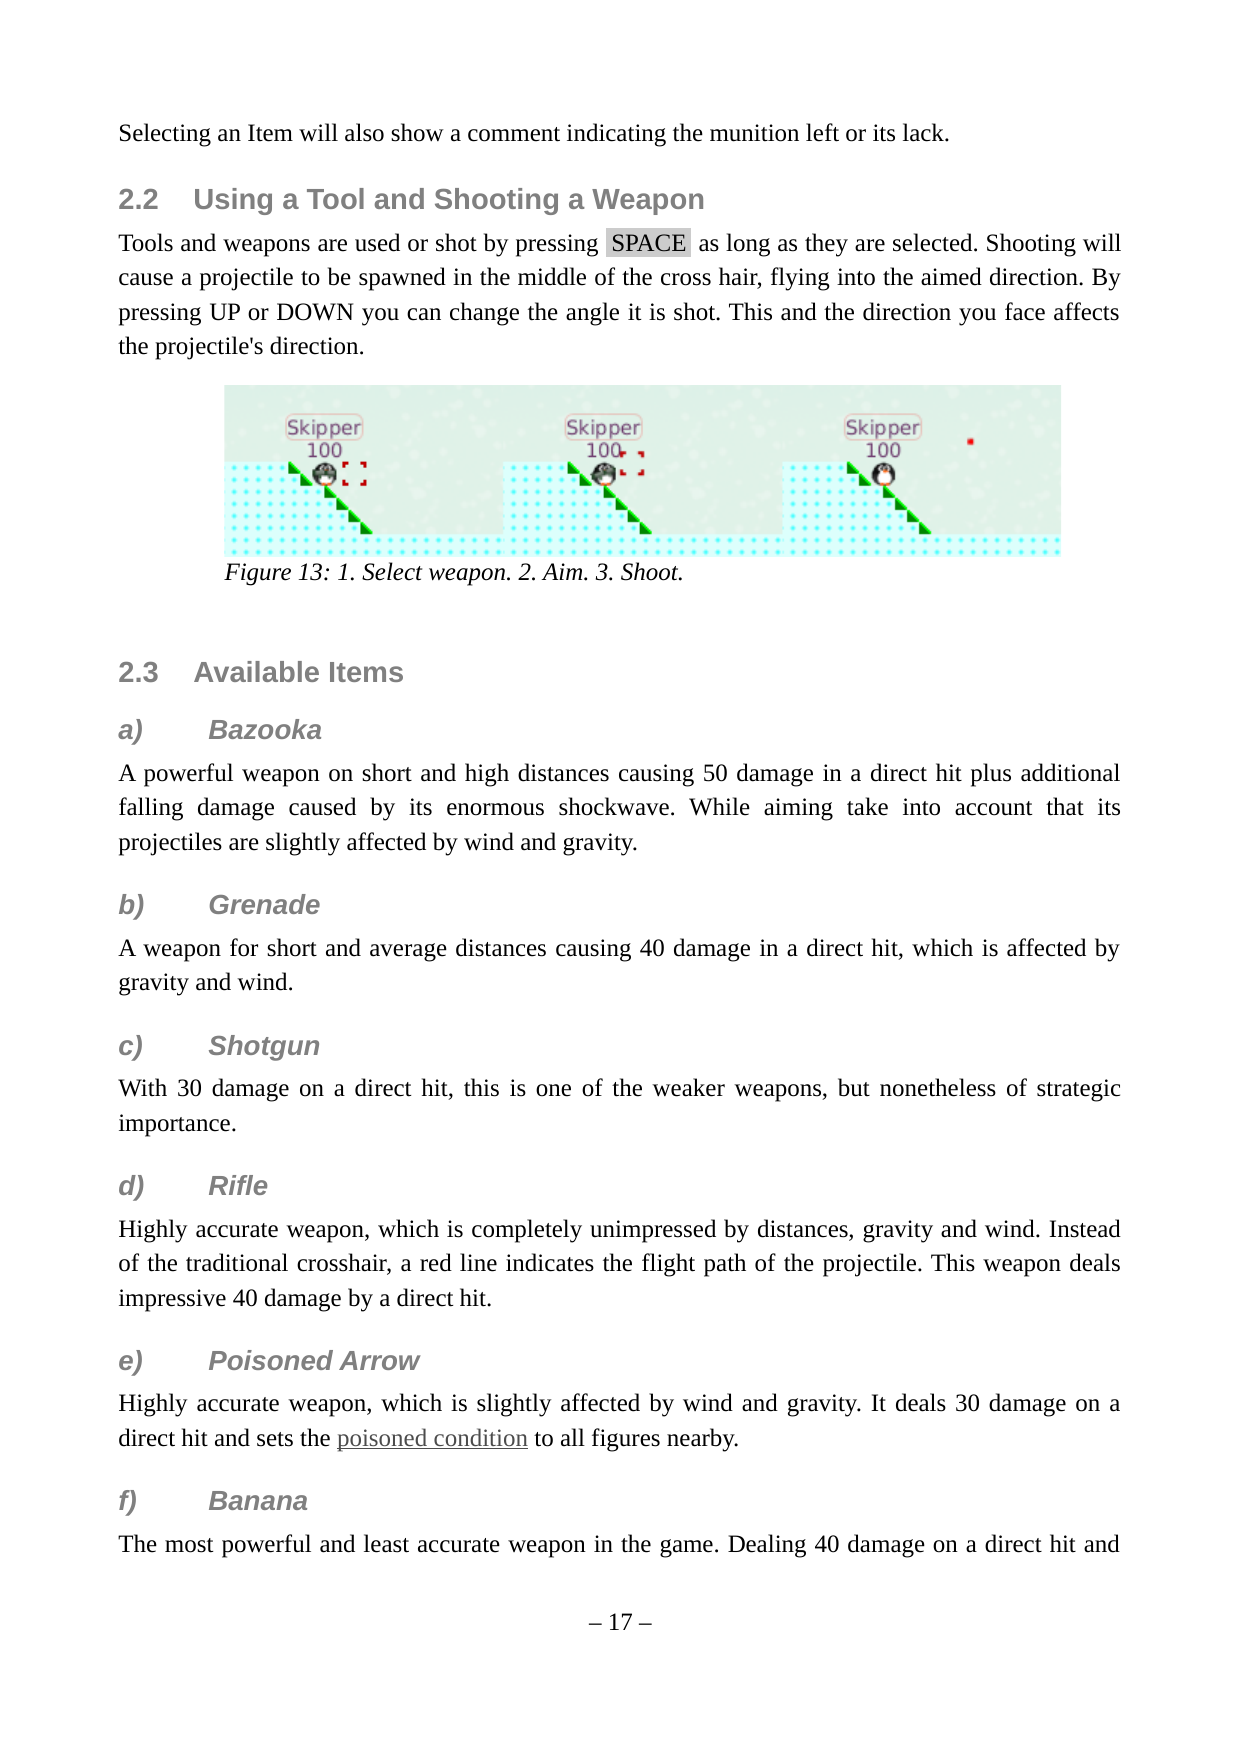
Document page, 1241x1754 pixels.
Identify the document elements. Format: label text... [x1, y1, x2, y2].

subtitle Rifle [118, 1169, 1122, 1201]
subtitle Available Items [118, 655, 1122, 688]
text Figure 13: 1. Select weapon. 2. Aim. 3. Shoot. [224, 557, 1061, 586]
text Highly accurate weapon, which is slightly affected by wind and gravity. It deals 30 damage on a direct hit and sets the poisoned condition to all figures nearby. [118, 1388, 1122, 1452]
picture [224, 385, 1062, 557]
text The most powerful and least accurate weapon in the game. Dealing 40 damage on a direct hit and [118, 1529, 1122, 1558]
subtitle Bazooka [118, 713, 1122, 745]
subtitle Grenade [118, 888, 1122, 920]
text A weapon for short and average distances causing 40 damage in a direct hit, which is affected by gravity and wind. [118, 933, 1122, 996]
subtitle Shotgun [118, 1029, 1122, 1061]
subtitle Banana [118, 1484, 1122, 1516]
text Selecting an Item will also show a comment indicating the munition left or its lack. [118, 118, 1122, 147]
text With 30 damage on a direct hit, this is one of the weaker weapons, but nonetheless of strategic importance. [118, 1073, 1122, 1136]
text Tools and weapons are used or shot by pressing SPACE as long as they are selected. Shooting will cause a projectile to be spawned in the middle of the cross hair, flying into the aimed direction. By pressing UP or DOWN you can change the angle it is shot. This and the direction you face affects the projectile's direction. [118, 228, 1122, 360]
text Highly accurate weapon, which is completely unimpressed by distances, gravity and wind. Instead of the traditional crosshair, a red line indicates the flight path of the projectile. This weapon deals impressive 40 damage by a direct hit. [118, 1214, 1122, 1311]
subtitle Poisoned Arrow [118, 1344, 1122, 1376]
text A powerful weapon on short and high distances causing 50 damage in a direct hit plus additional falling damage caused by its enormous shockwave. While aiming take into account that its projectiles are slightly affected by wind and gravity. [118, 758, 1122, 856]
subtitle Using a Tool and Shooting a Weapon [118, 182, 1122, 215]
